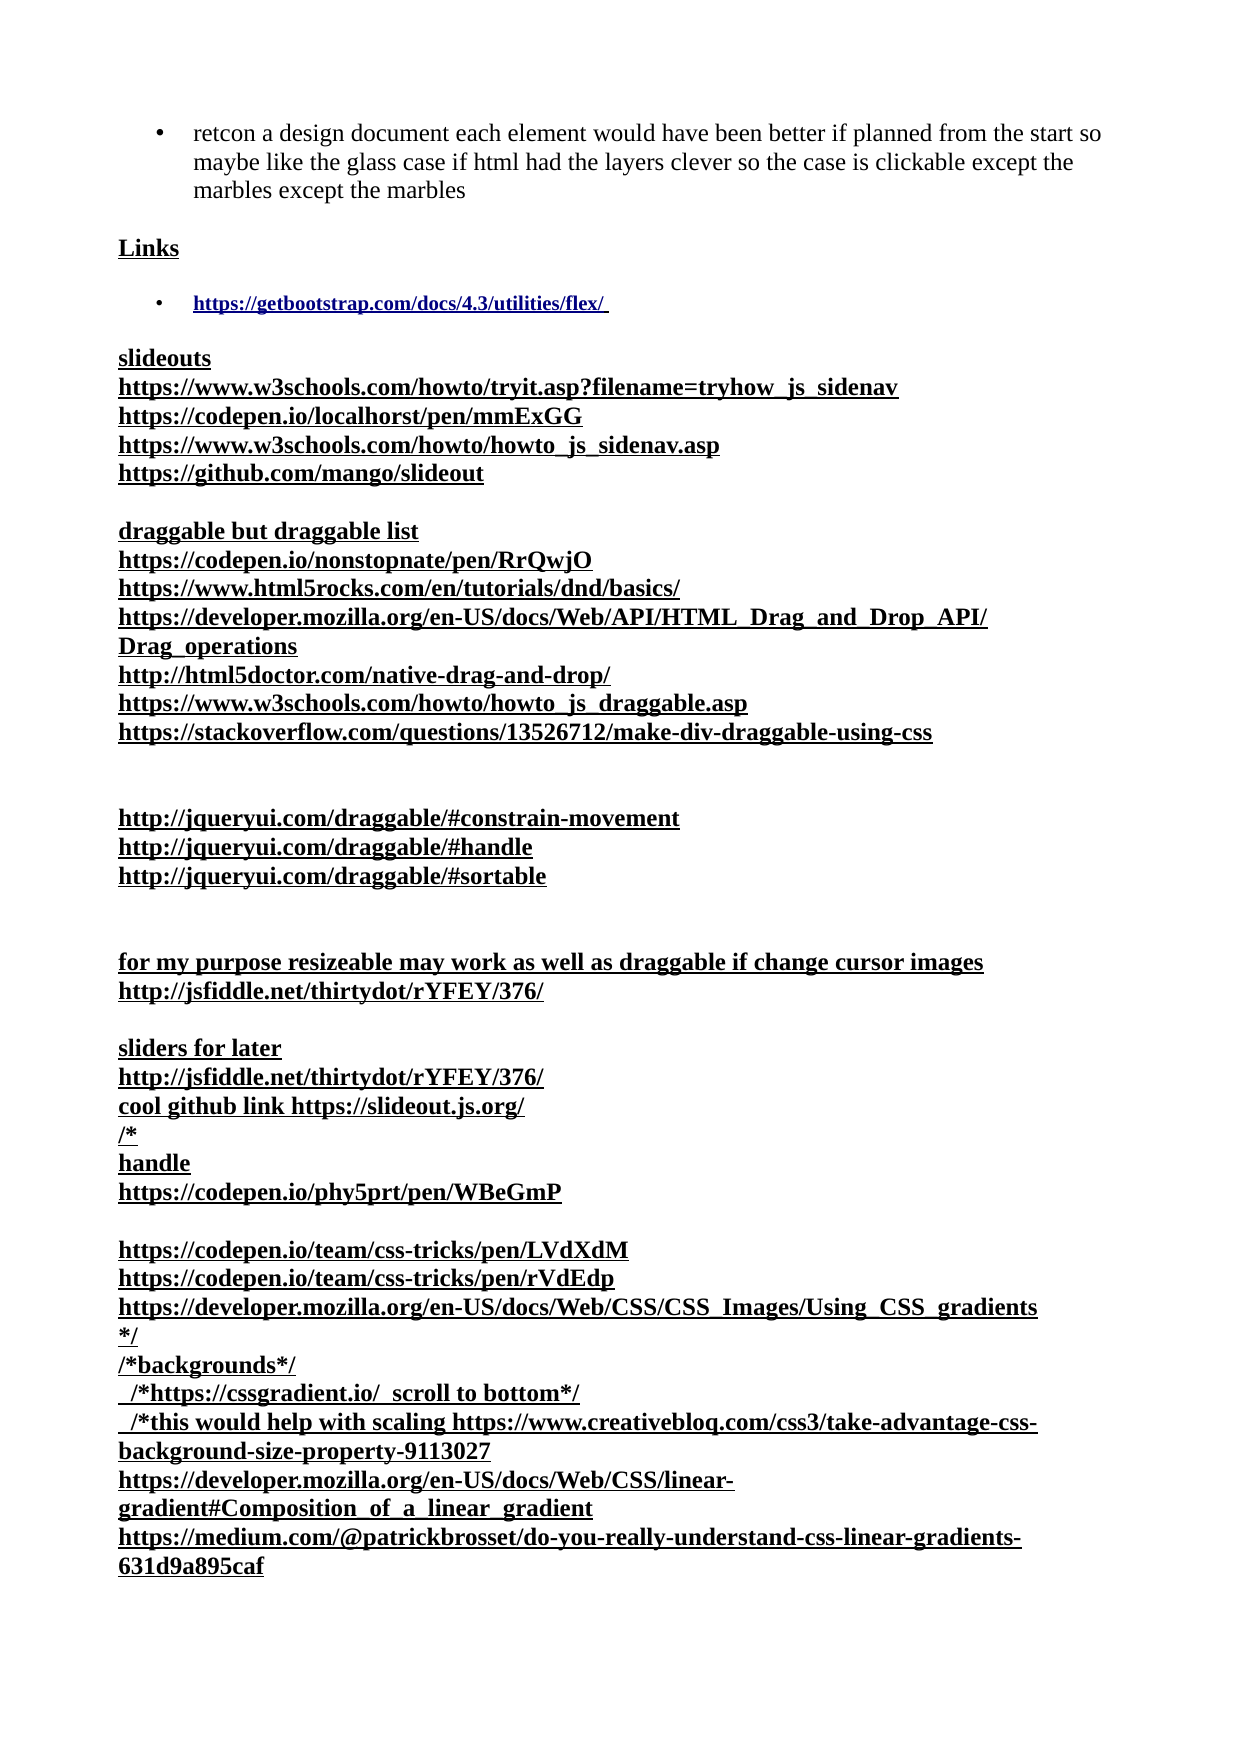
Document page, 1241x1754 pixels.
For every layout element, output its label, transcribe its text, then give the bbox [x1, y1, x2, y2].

text https://github.com/mango/slideout [118, 458, 1122, 487]
text http://jqueryui.com/draggable/#constrain-movement [118, 803, 1122, 832]
text draggable but draggable list [118, 516, 1122, 545]
text http://html5doctor.com/native-drag-and-drop/ [118, 660, 1122, 688]
text https://developer.mozilla.org/en-US/docs/Web/CSS/CSS_Images/Using_CSS_gradients [118, 1292, 1122, 1321]
text https://stackoverflow.com/questions/13526712/make-div-draggable-using-css [118, 717, 1122, 746]
text https://codepen.io/nonstopnate/pen/RrQwjO [118, 545, 1122, 573]
text http://jsfiddle.net/thirtydot/rYFEY/376/ [118, 976, 1122, 1005]
text http://jqueryui.com/draggable/#sortable [118, 861, 1122, 890]
text https://developer.mozilla.org/en-US/docs/Web/CSS/linear-gradient#Composition_of_a_linear_gradient [118, 1465, 1122, 1522]
text https://codepen.io/team/css-tricks/pen/LVdXdM [118, 1235, 1122, 1263]
text cool github link https://slideout.js.org/ [118, 1091, 1122, 1120]
list https://getbootstrap.com/docs/4.3/utilities/flex/ [156, 291, 1122, 315]
text https://medium.com/@patrickbrosset/do-you-really-understand-css-linear-gradients-631d9a895caf [118, 1522, 1122, 1580]
text https://www.w3schools.com/howto/howto_js_draggable.asp [118, 688, 1122, 717]
text https://www.html5rocks.com/en/tutorials/dnd/basics/ [118, 573, 1122, 602]
text https://codepen.io/team/css-tricks/pen/rVdEdp [118, 1263, 1122, 1292]
text http://jsfiddle.net/thirtydot/rYFEY/376/ [118, 1062, 1122, 1091]
text sliders for later [118, 1033, 1122, 1062]
text https://www.w3schools.com/howto/tryit.asp?filename=tryhow_js_sidenav [118, 372, 1122, 401]
text slideouts [118, 343, 1122, 372]
text /*this would help with scaling https://www.creativebloq.com/css3/take-advantage-css-background-size-property-9113027 [118, 1407, 1122, 1465]
text /*backgrounds*/ [118, 1350, 1122, 1378]
text /* [118, 1120, 1122, 1148]
text https://developer.mozilla.org/en-US/docs/Web/API/HTML_Drag_and_Drop_API/Drag_operations [118, 602, 1122, 660]
text */ [118, 1321, 1122, 1350]
text handle [118, 1148, 1122, 1177]
text /*https://cssgradient.io/ scroll to bottom*/ [118, 1378, 1122, 1407]
text http://jqueryui.com/draggable/#handle [118, 832, 1122, 861]
text https://codepen.io/phy5prt/pen/WBeGmP [118, 1177, 1122, 1206]
text https://www.w3schools.com/howto/howto_js_sidenav.asp [118, 430, 1122, 458]
text for my purpose resizeable may work as well as draggable if change cursor images [118, 947, 1122, 976]
text Links [118, 233, 1122, 262]
text https://codepen.io/localhorst/pen/mmExGG [118, 401, 1122, 430]
list retcon a design document each element would have been better if planned from the start so maybe like the glass case if html had the layers clever so the case is clickable except the marbles except the marbles [156, 118, 1122, 204]
